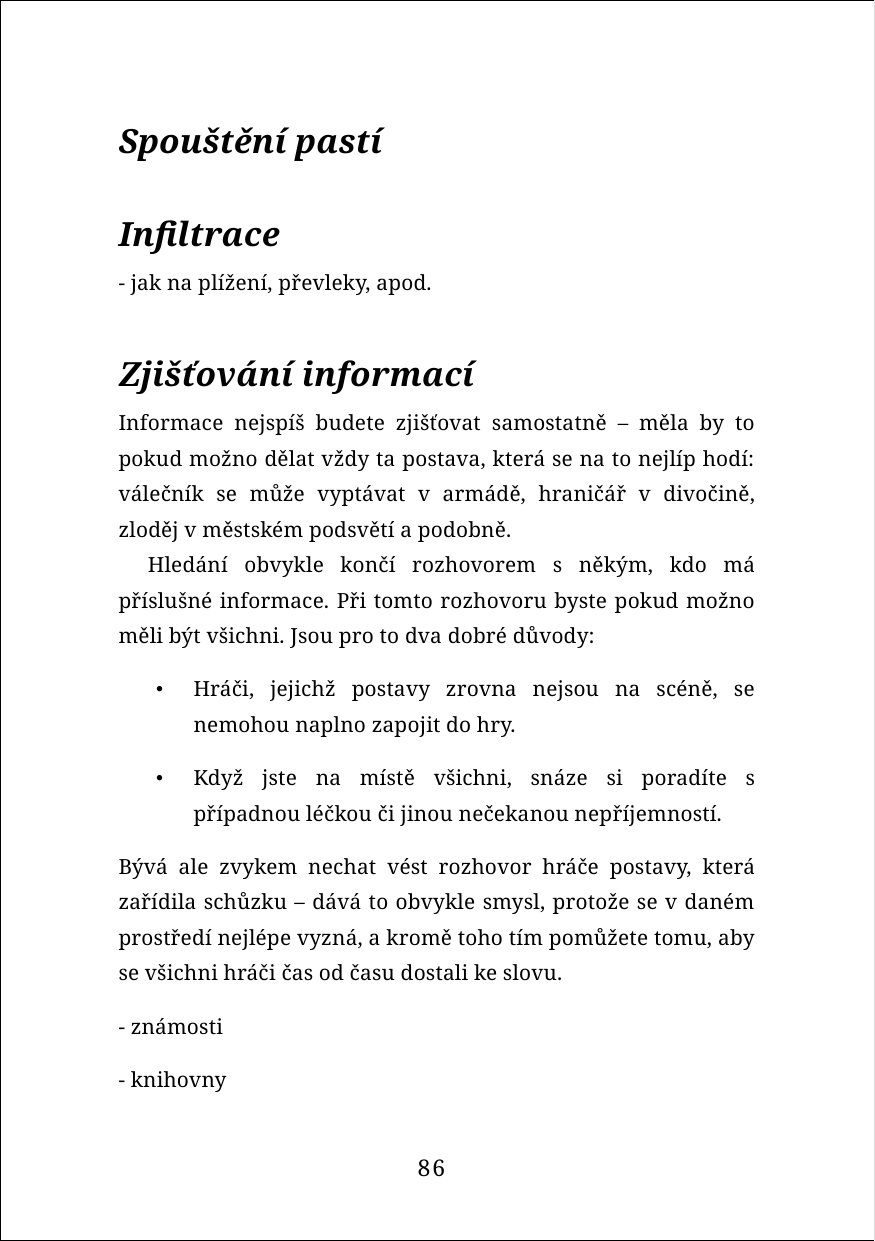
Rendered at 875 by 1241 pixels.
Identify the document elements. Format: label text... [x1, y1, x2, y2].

list Když jste na místě všichni, snáze si poradíte s případnou léčkou či jinou nečekanou nepříjemností. [156, 763, 756, 827]
list Hráči, jejichž postavy zrovna nejsou na scéně, se nemohou naplno zapojit do hry. [156, 674, 756, 738]
text Informace nejspíš budete zjišťovat samostatně – měla by to pokud možno dělat vždy ta postava, která se na to nejlíp hodí: válečník se může vyptávat v armádě, hraničář v divočině, zloděj v městském podsvětí a podobně. Hledání obvykle končí rozhovorem s někým, kdo má příslušné informace. Při tomto rozhovoru byste pokud možno měli být všichni. Jsou pro to dva dobré důvody: [118, 408, 756, 650]
text Bývá ale zvykem nechat vést rozhovor hráče postavy, která zařídila schůzku – dává to obvykle smysl, protože se v daném prostředí nejlépe vyzná, a kromě toho tím pomůžete tomu, aby se všichni hráči čas od času dostali ke slovu. [118, 852, 756, 987]
subtitle Infiltrace [118, 211, 756, 256]
subtitle Spouštění pastí [118, 118, 756, 164]
subtitle Zjišťování informací [118, 351, 756, 396]
text - knihovny [118, 1065, 756, 1093]
text - známosti [118, 1012, 756, 1040]
text - jak na plížení, převleky, apod. [118, 268, 756, 297]
